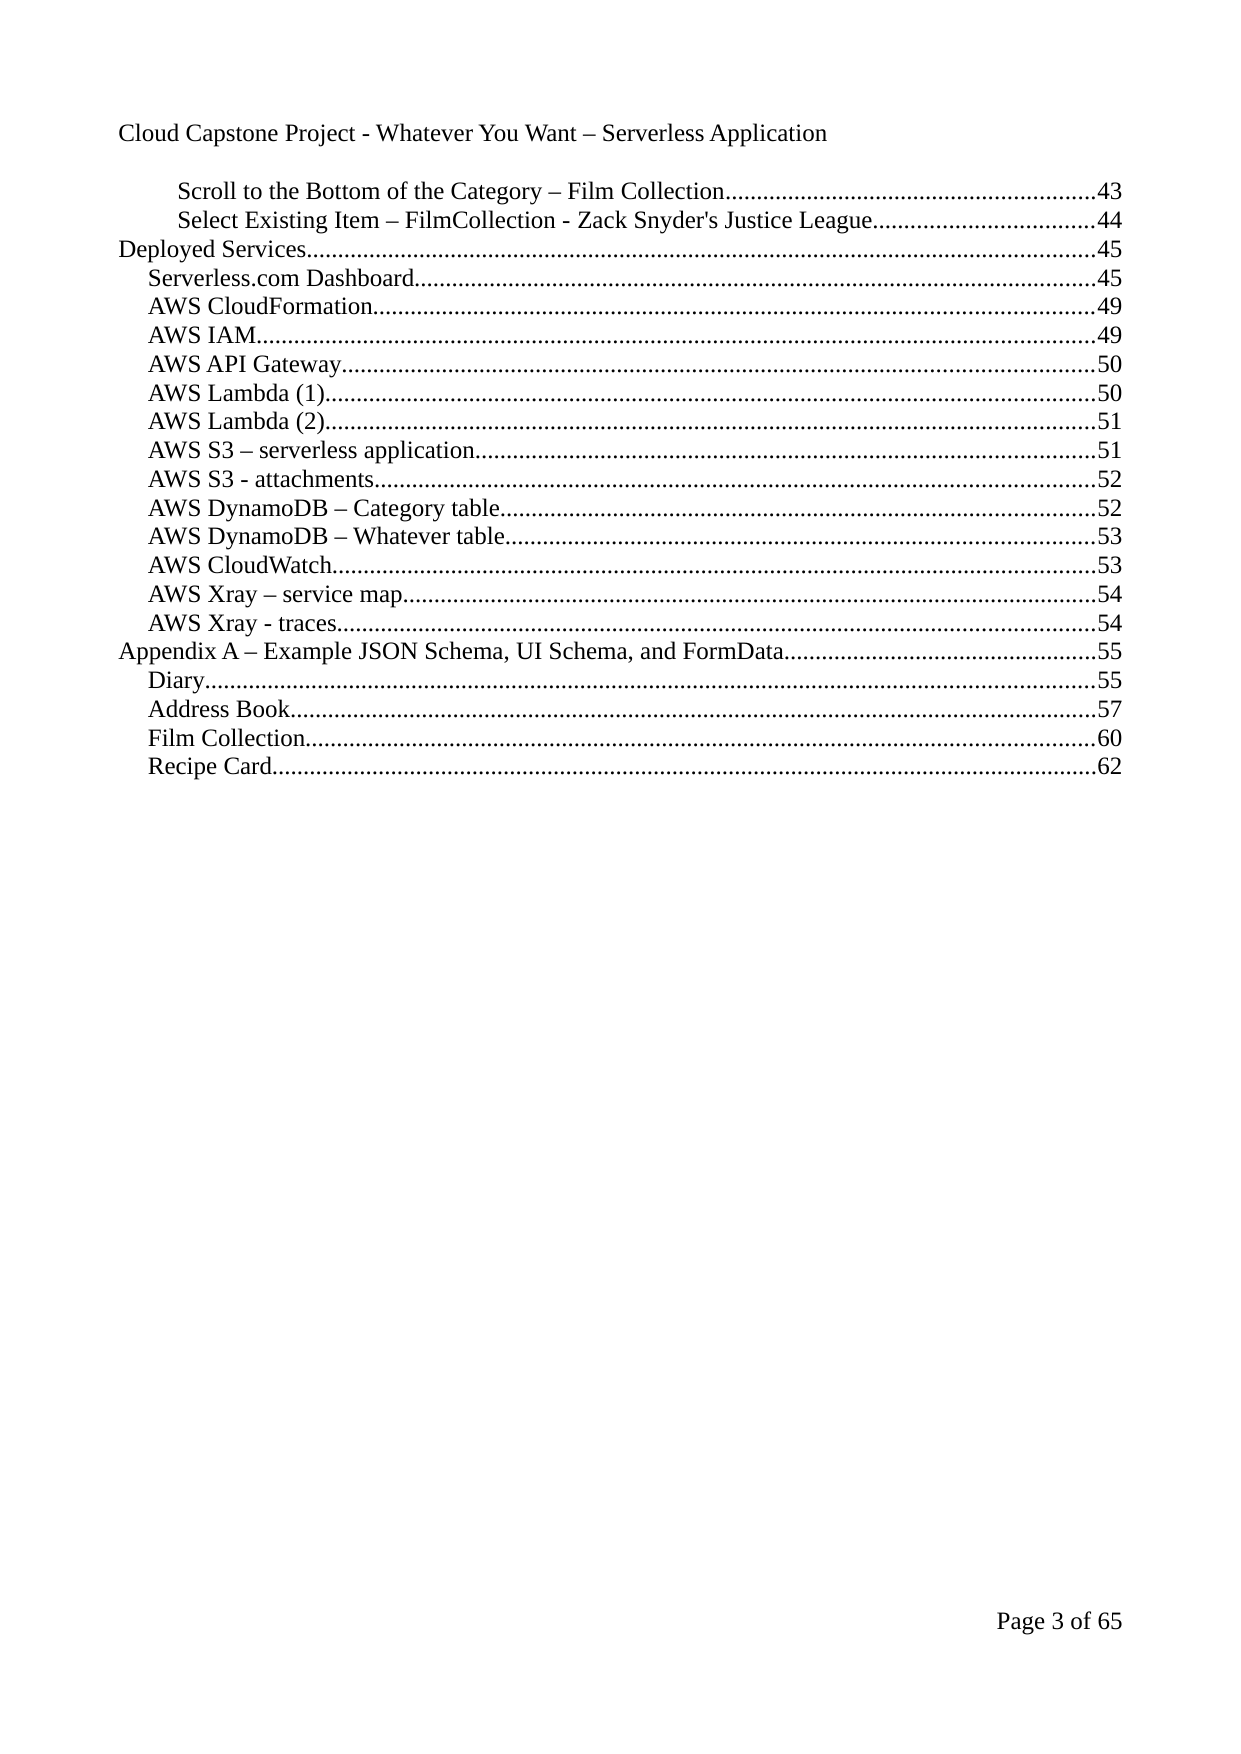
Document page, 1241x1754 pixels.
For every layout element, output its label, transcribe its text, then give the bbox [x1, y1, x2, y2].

text AWS IAM 49 [148, 320, 1122, 349]
text Appendix A – Example JSON Schema, UI Schema, and FormData 55 [118, 636, 1122, 665]
text Serverless.com Dashboard 45 [148, 263, 1122, 291]
text AWS CloudFormation 49 [148, 291, 1122, 320]
text AWS Xray – service map 54 [148, 579, 1122, 608]
text AWS DynamoDB – Whatever table 53 [148, 521, 1122, 550]
text Diary 55 [148, 665, 1122, 694]
text AWS API Gateway 50 [148, 349, 1122, 378]
text AWS Lambda (1) 50 [148, 378, 1122, 406]
text Scroll to the Bottom of the Category – Film Collection 43 [177, 176, 1122, 205]
text AWS S3 - attachments 52 [148, 464, 1122, 493]
text AWS Xray - traces 54 [148, 608, 1122, 636]
text AWS S3 – serverless application 51 [148, 435, 1122, 464]
text AWS Lambda (2) 51 [148, 406, 1122, 435]
text AWS DynamoDB – Category table 52 [148, 493, 1122, 521]
text Deployed Services 45 [118, 234, 1122, 263]
text Film Collection 60 [148, 723, 1122, 751]
text Recipe Card 62 [148, 751, 1122, 780]
text Select Existing Item – FilmCollection - Zack Snyder's Justice League 44 [177, 205, 1122, 234]
text Address Book 57 [148, 694, 1122, 723]
text AWS CloudWatch 53 [148, 550, 1122, 579]
